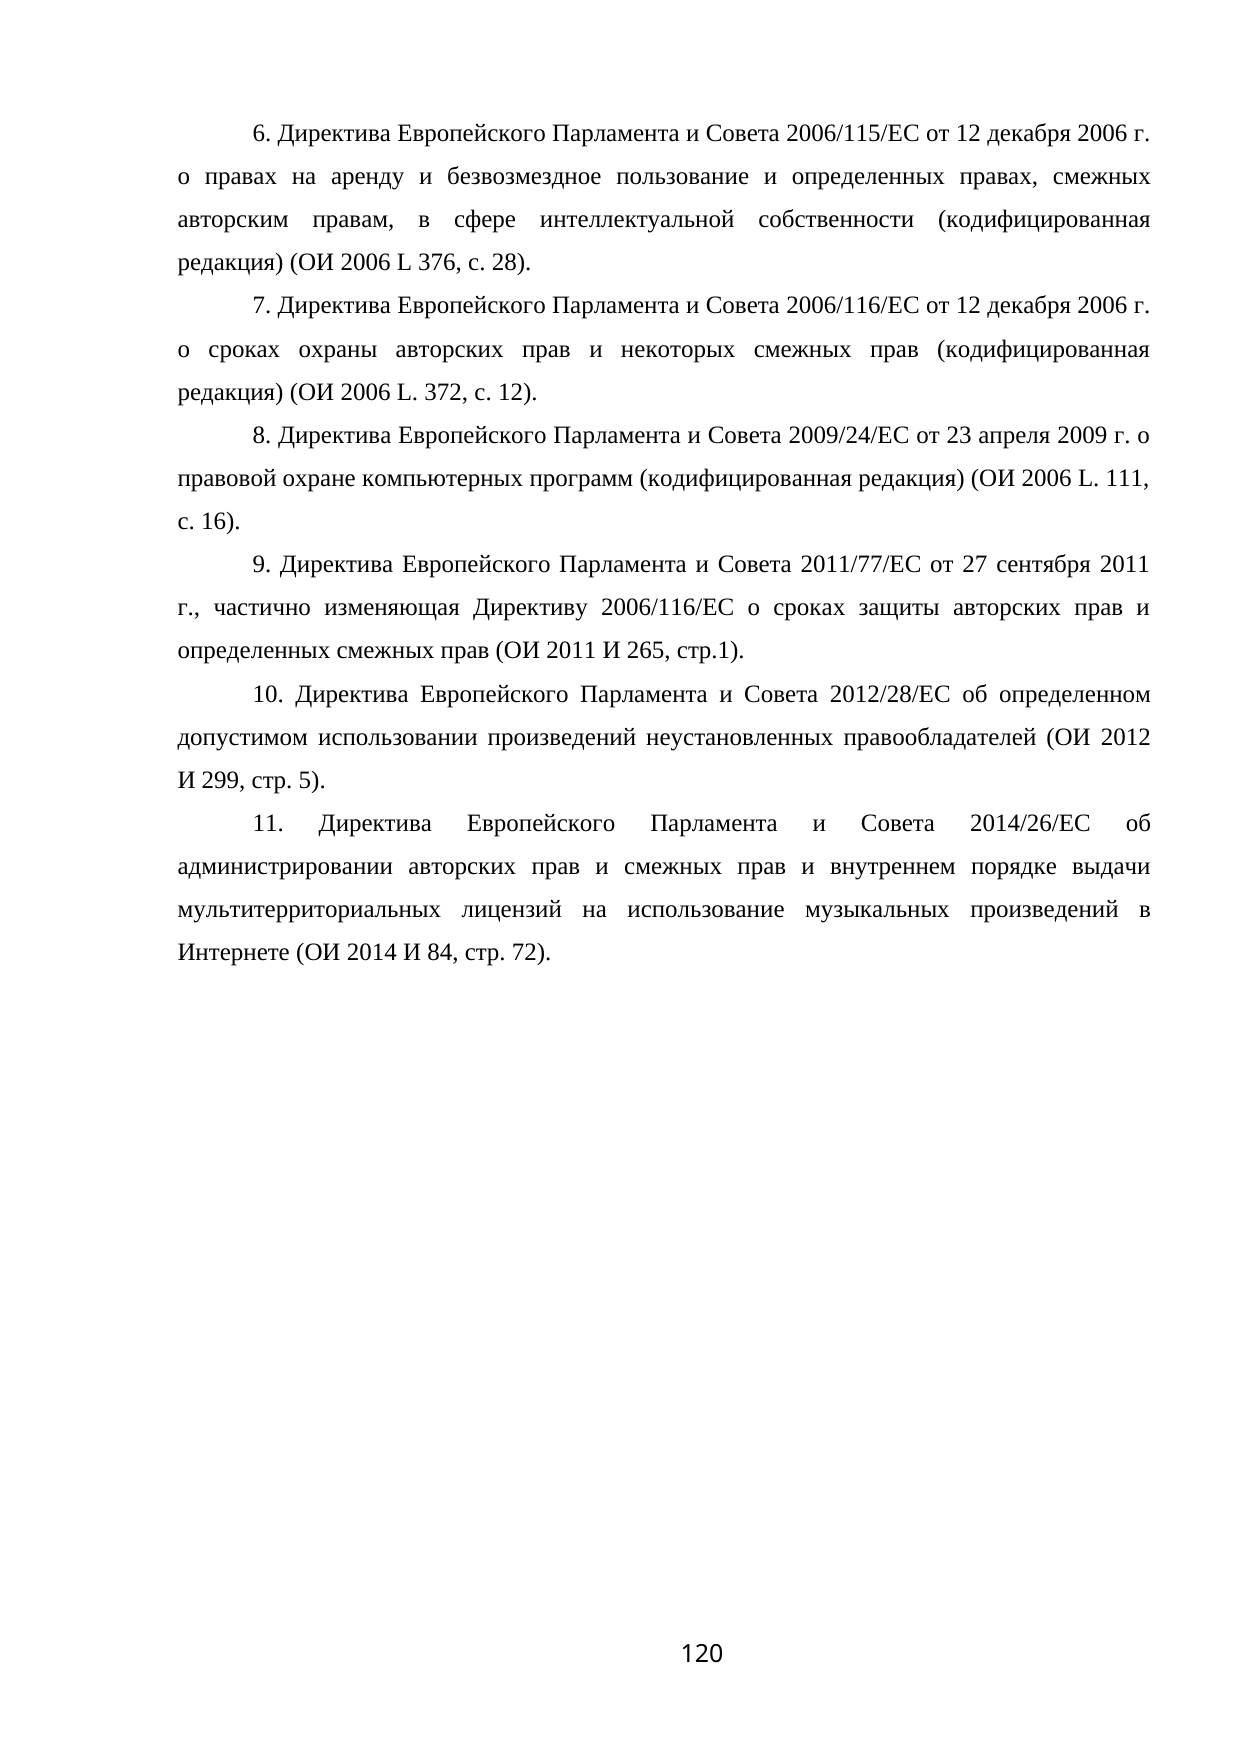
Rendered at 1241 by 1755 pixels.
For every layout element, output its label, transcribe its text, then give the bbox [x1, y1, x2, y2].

text 9. Директива Европейского Парламента и Совета 2011/77/ЕС от 27 сентября 2011 г., частично изменяющая Директиву 2006/116/ЕС о сроках защиты авторских прав и определенных смежных прав (ОИ 2011 И 265, стр.1). [177, 549, 1151, 664]
text 6. Директива Европейского Парламента и Совета 2006/115/ЕС от 12 декабря 2006 г. о правах на аренду и безвозмездное пользование и определенных правах, смежных авторским правам, в сфере интеллектуальной собственности (кодифицированная редакция) (ОИ 2006 L 376, с. 28). [177, 118, 1152, 276]
text 7. Директива Европейского Парламента и Совета 2006/116/ЕС от 12 декабря 2006 г. о сроках охраны авторских прав и некоторых смежных прав (кодифицированная редакция) (ОИ 2006 L. 372, с. 12). [177, 291, 1151, 406]
text 10. Директива Европейского Парламента и Совета 2012/28/ЕС об определенном допустимом использовании произведений неустановленных правообладателей (ОИ 2012 И 299, стр. 5). [177, 679, 1152, 794]
text 11. Директива Европейского Парламента и Совета 2014/26/ЕС об администрировании авторских прав и смежных прав и внутреннем порядке выдачи мультитерриториальных лицензий на использование музыкальных произведений в Интернете (ОИ 2014 И 84, стр. 72). [177, 808, 1152, 966]
text 8. Директива Европейского Парламента и Совета 2009/24/ЕС от 23 апреля 2009 г. о правовой охране компьютерных программ (кодифицированная редакция) (ОИ 2006 L. 111, с. 16). [177, 420, 1151, 535]
